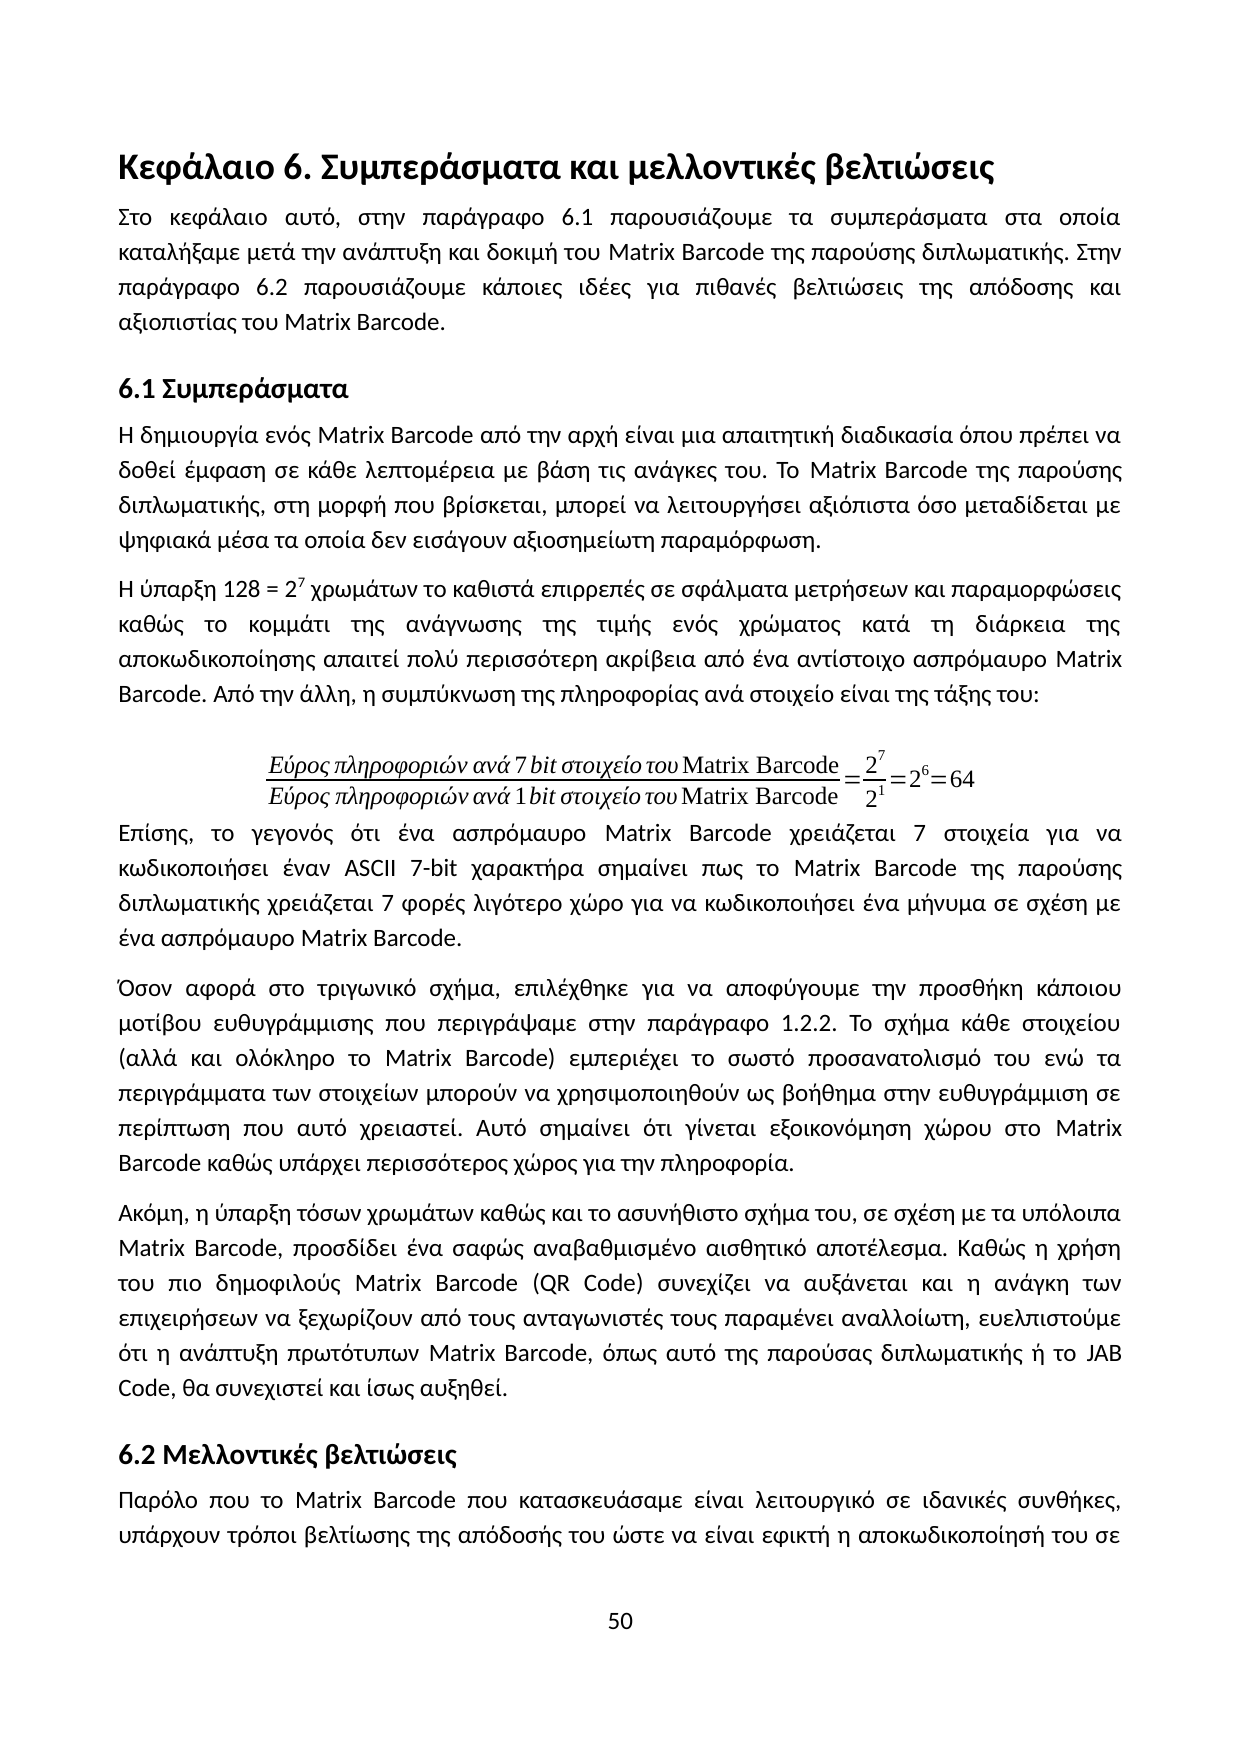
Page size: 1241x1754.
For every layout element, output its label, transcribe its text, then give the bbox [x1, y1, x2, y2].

text Επίσης, το γεγονός ότι ένα ασπρόμαυρο Matrix Barcode χρειάζεται 7 στοιχεία για να κωδικοποιήσει έναν ASCII 7-bit χαρακτήρα σημαίνει πως το Matrix Barcode της παρούσης διπλωματικής χρειάζεται 7 φορές λιγότερο χώρο για να κωδικοποιήσει ένα μήνυμα σε σχέση με ένα ασπρόμαυρο Matrix Barcode. [118, 728, 1122, 953]
text Στο κεφάλαιο αυτό, στην παράγραφο 6.1 παρουσιάζουμε τα συμπεράσματα στα οποία καταλήξαμε μετά την ανάπτυξη και δοκιμή του Matrix Barcode της παρούσης διπλωματικής. Στην παράγραφο 6.2 παρουσιάζουμε κάποιες ιδέες για πιθανές βελτιώσεις της απόδοσης και αξιοπιστίας του Matrix Barcode. [118, 201, 1122, 337]
subtitle 6.1 Συμπεράσματα [118, 371, 1122, 406]
text Παρόλο που το Matrix Barcode που κατασκευάσαμε είναι λειτουργικό σε ιδανικές συνθήκες, υπάρχουν τρόποι βελτίωσης της απόδοσής του ώστε να είναι εφικτή η αποκωδικοποίησή του σε [118, 1484, 1122, 1549]
text Η ύπαρξη 128 = 27 χρωμάτων το καθιστά επιρρεπές σε σφάλματα μετρήσεων και παραμορφώσεις καθώς το κομμάτι της ανάγνωσης της τιμής ενός χρώματος κατά τη διάρκεια της αποκωδικοποίησης απαιτεί πολύ περισσότερη ακρίβεια από ένα αντίστοιχο ασπρόμαυρο Matrix Barcode. Από την άλλη, η συμπύκνωση της πληροφορίας ανά στοιχείο είναι της τάξης του: [118, 573, 1122, 709]
text Όσον αφορά στο τριγωνικό σχήμα, επιλέχθηκε για να αποφύγουμε την προσθήκη κάποιου μοτίβου ευθυγράμμισης που περιγράψαμε στην παράγραφο 1.2.2. Το σχήμα κάθε στοιχείου (αλλά και ολόκληρο το Matrix Barcode) εμπεριέχει το σωστό προσανατολισμό του ενώ τα περιγράμματα των στοιχείων μπορούν να χρησιμοποιηθούν ως βοήθημα στην ευθυγράμμιση σε περίπτωση που αυτό χρειαστεί. Αυτό σημαίνει ότι γίνεται εξοικονόμηση χώρου στο Matrix Barcode καθώς υπάρχει περισσότερος χώρος για την πληροφορία. [118, 972, 1122, 1178]
subtitle 6.2 Μελλοντικές βελτιώσεις [118, 1436, 1122, 1471]
text Η δημιουργία ενός Matrix Barcode από την αρχή είναι μια απαιτητική διαδικασία όπου πρέπει να δοθεί έμφαση σε κάθε λεπτομέρεια με βάση τις ανάγκες του. Το Matrix Barcode της παρούσης διπλωματικής, στη μορφή που βρίσκεται, μπορεί να λειτουργήσει αξιόπιστα όσο μεταδίδεται με ψηφιακά μέσα τα οποία δεν εισάγουν αξιοσημείωτη παραμόρφωση. [118, 419, 1122, 554]
text Ακόμη, η ύπαρξη τόσων χρωμάτων καθώς και το ασυνήθιστο σχήμα του, σε σχέση με τα υπόλοιπα Matrix Barcode, προσδίδει ένα σαφώς αναβαθμισμένο αισθητικό αποτέλεσμα. Καθώς η χρήση του πιο δημοφιλούς Matrix Barcode (QR Code) συνεχίζει να αυξάνεται και η ανάγκη των επιχειρήσεων να ξεχωρίζουν από τους ανταγωνιστές τους παραμένει αναλλοίωτη, ευελπιστούμε ότι η ανάπτυξη πρωτότυπων Matrix Barcode, όπως αυτό της παρούσας διπλωματικής ή το JAB Code, θα συνεχιστεί και ίσως αυξηθεί. [118, 1197, 1122, 1402]
subtitle Κεφάλαιο 6. Συμπεράσματα και μελλοντικές βελτιώσεις [118, 143, 1122, 189]
